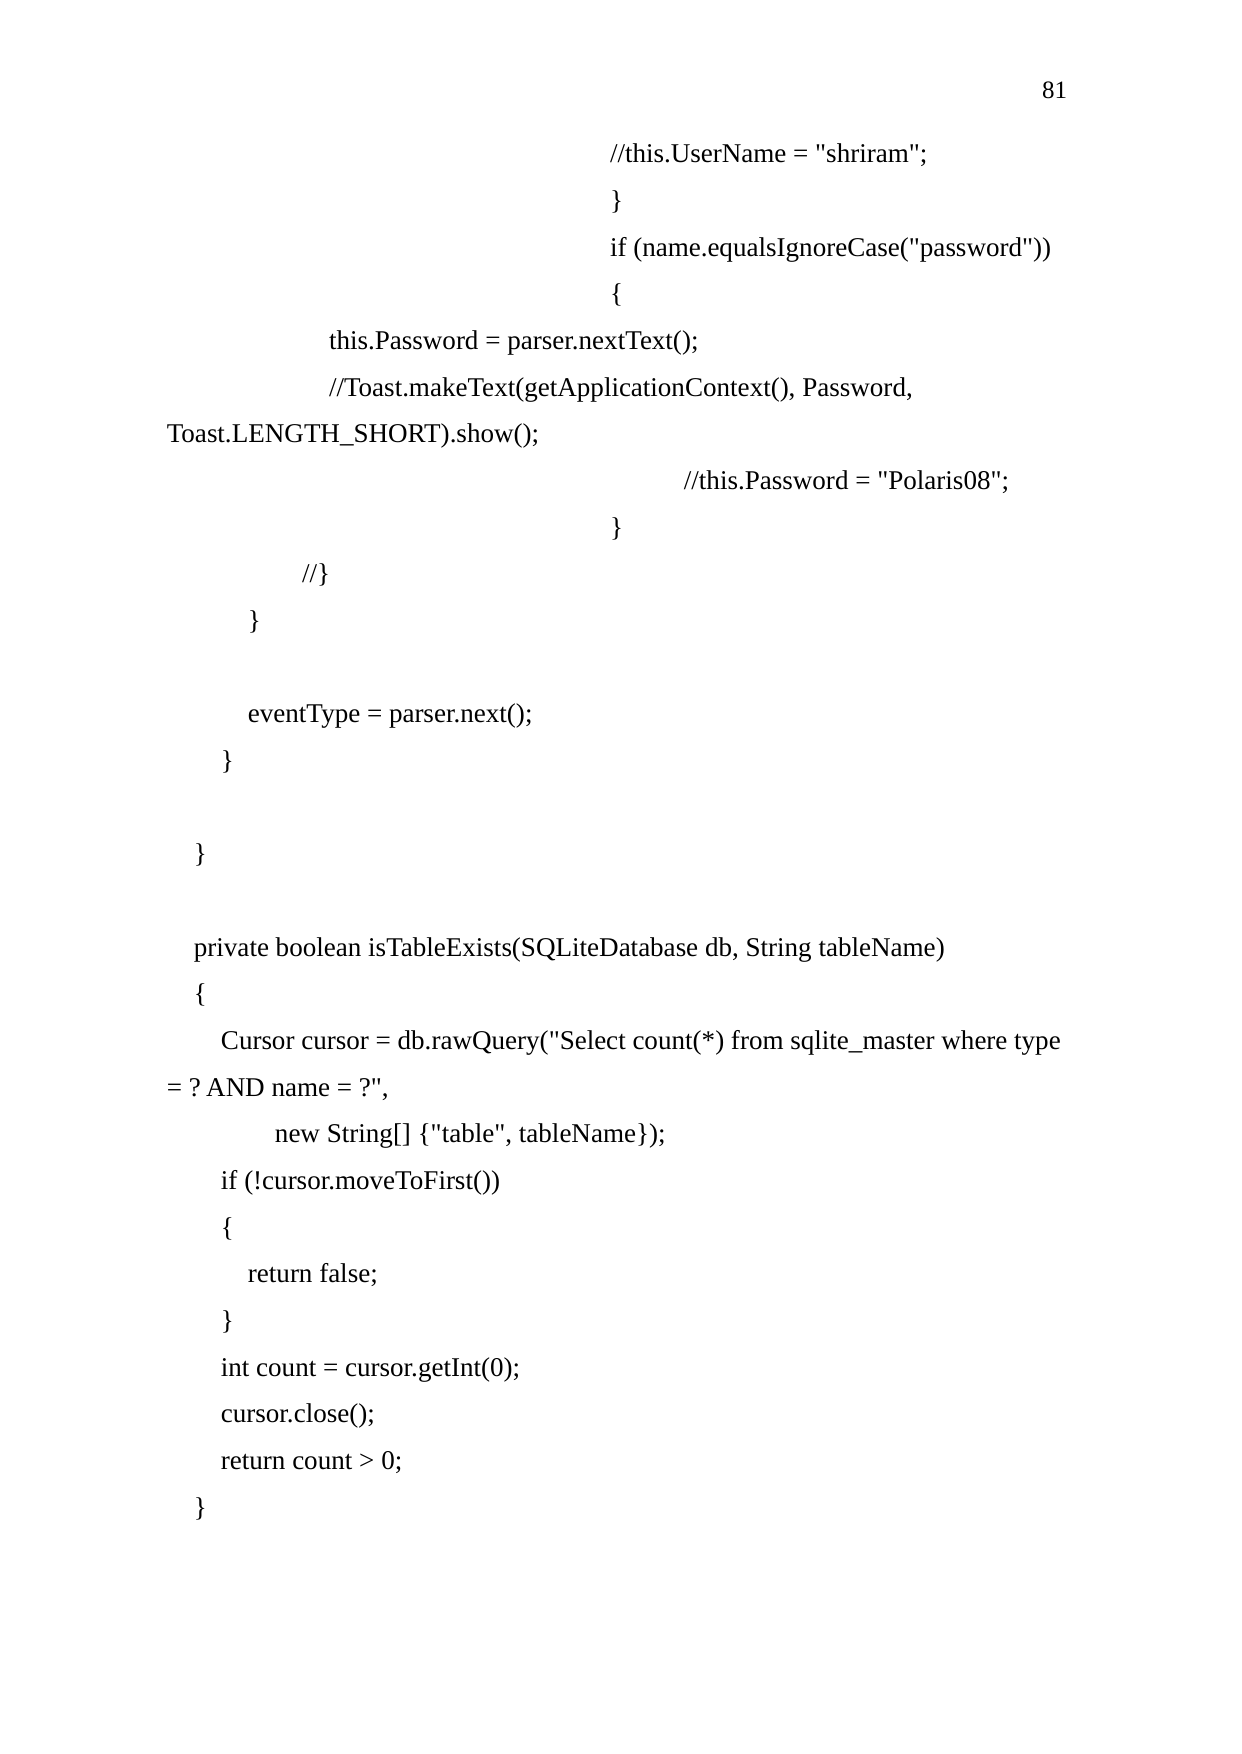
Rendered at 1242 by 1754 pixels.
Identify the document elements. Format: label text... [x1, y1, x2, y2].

text //} [167, 557, 1067, 589]
text private boolean isTableExists(SQLiteDatabase db, String tableName) [167, 931, 1067, 962]
text //this.Password = "Polaris08"; [167, 464, 1067, 495]
text } [167, 837, 1067, 869]
text return count > 0; [167, 1444, 1067, 1475]
text if (!cursor.moveToFirst()) [167, 1164, 1067, 1195]
text { [167, 977, 1067, 1009]
text { [167, 1211, 1067, 1242]
text } [167, 184, 1067, 215]
text int count = cursor.getInt(0); [167, 1351, 1067, 1382]
text } [167, 744, 1067, 775]
text } [167, 604, 1067, 635]
text eventType = parser.next(); [167, 697, 1067, 729]
text new String[] {"table", tableName}); [167, 1117, 1067, 1149]
text cursor.close(); [167, 1397, 1067, 1429]
text if (name.equalsIgnoreCase("password")) [167, 231, 1067, 262]
text } [167, 1304, 1067, 1335]
text } [167, 1491, 1067, 1522]
text } [167, 511, 1067, 542]
text Cursor cursor = db.rawQuery("Select count(*) from sqlite_master where type = ? AND name = ?", [167, 1024, 1067, 1102]
text this.Password = parser.nextText(); [167, 324, 1067, 355]
text return false; [167, 1257, 1067, 1289]
text //Toast.makeText(getApplicationContext(), Password, Toast.LENGTH_SHORT).show(); [167, 371, 1067, 449]
text //this.UserName = "shriram"; [167, 137, 1067, 169]
text { [167, 277, 1067, 309]
